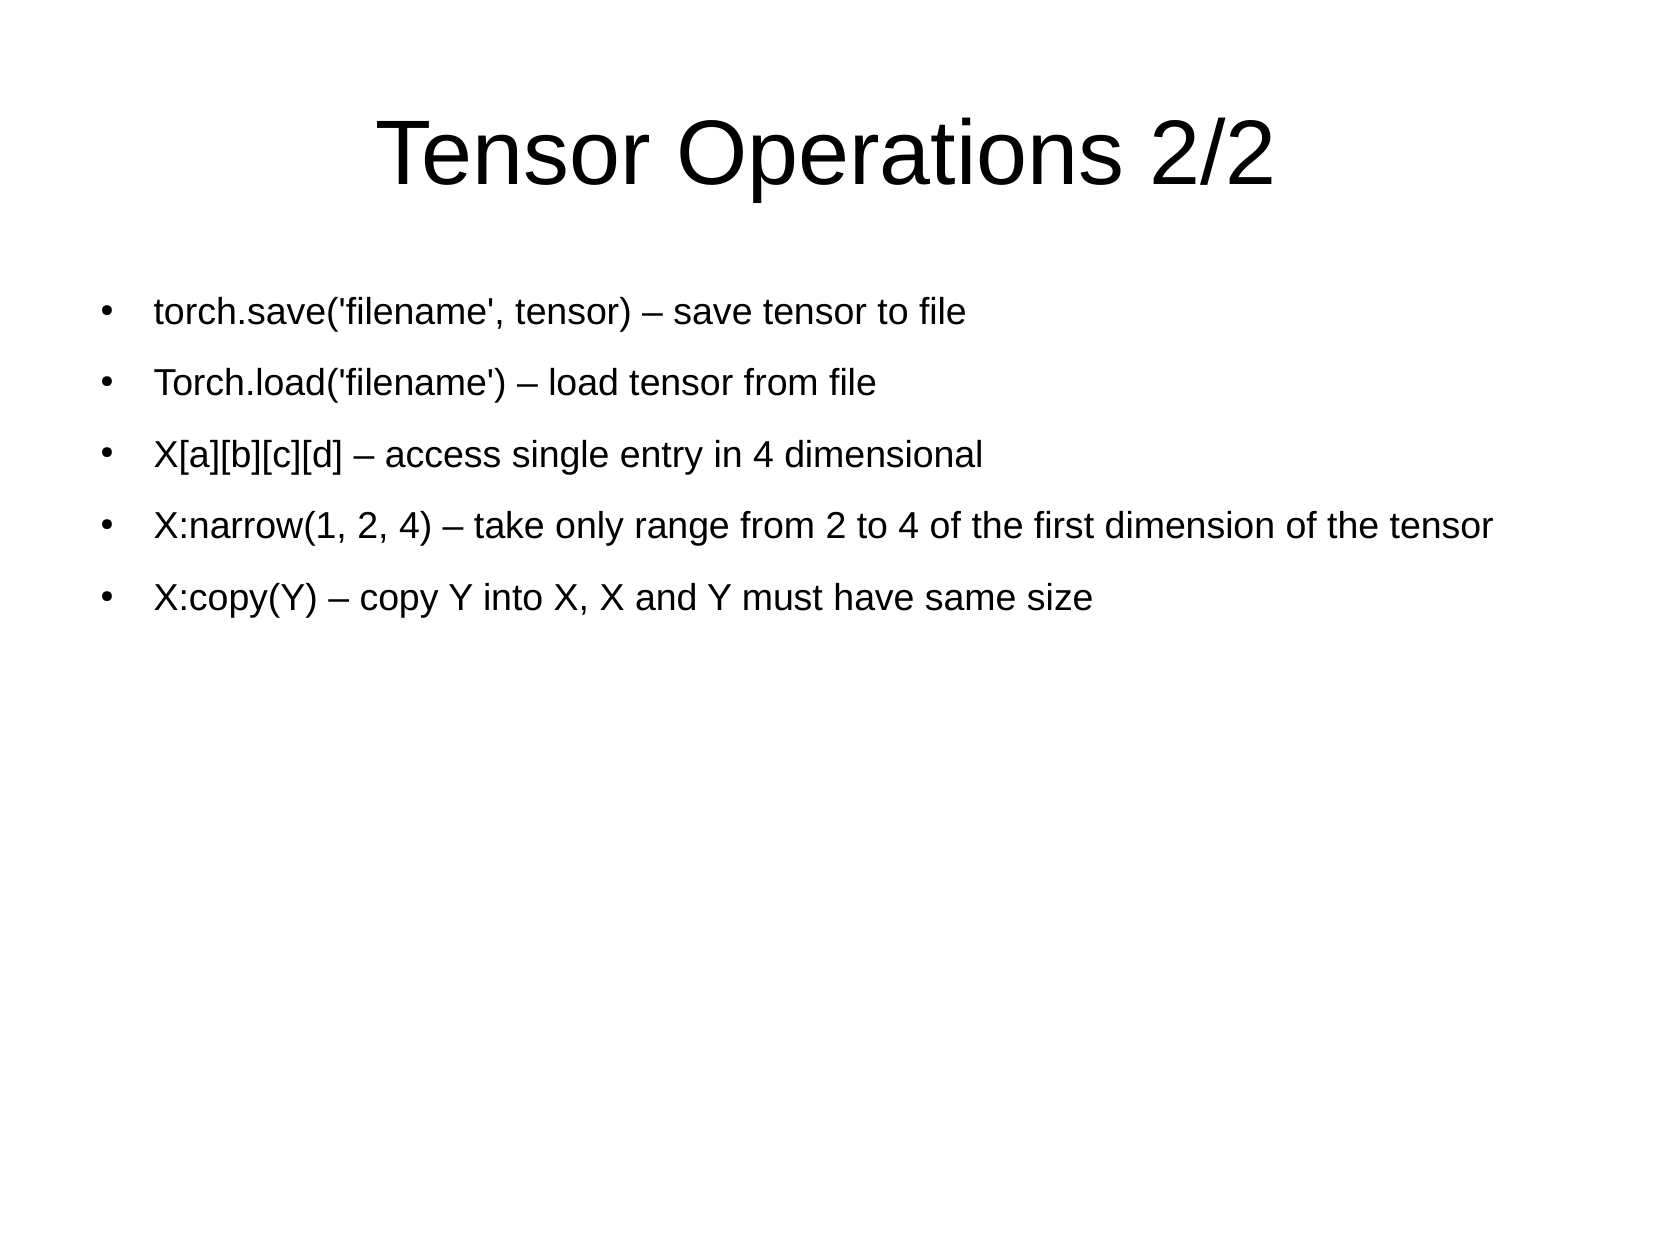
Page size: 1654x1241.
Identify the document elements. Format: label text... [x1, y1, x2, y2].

list torch.save('filename', tensor) – save tensor to file Torch.load('filename') – load tensor from file X[a][b][c][d] – access single entry in 4 dimensional X:narrow(1, 2, 4) – take only range from 2 to 4 of the first dimension of the tensor X:copy(Y) – copy Y into X, X and Y must have same size [82, 290, 1571, 1010]
title Tensor Operations 2/2 [82, 49, 1571, 257]
